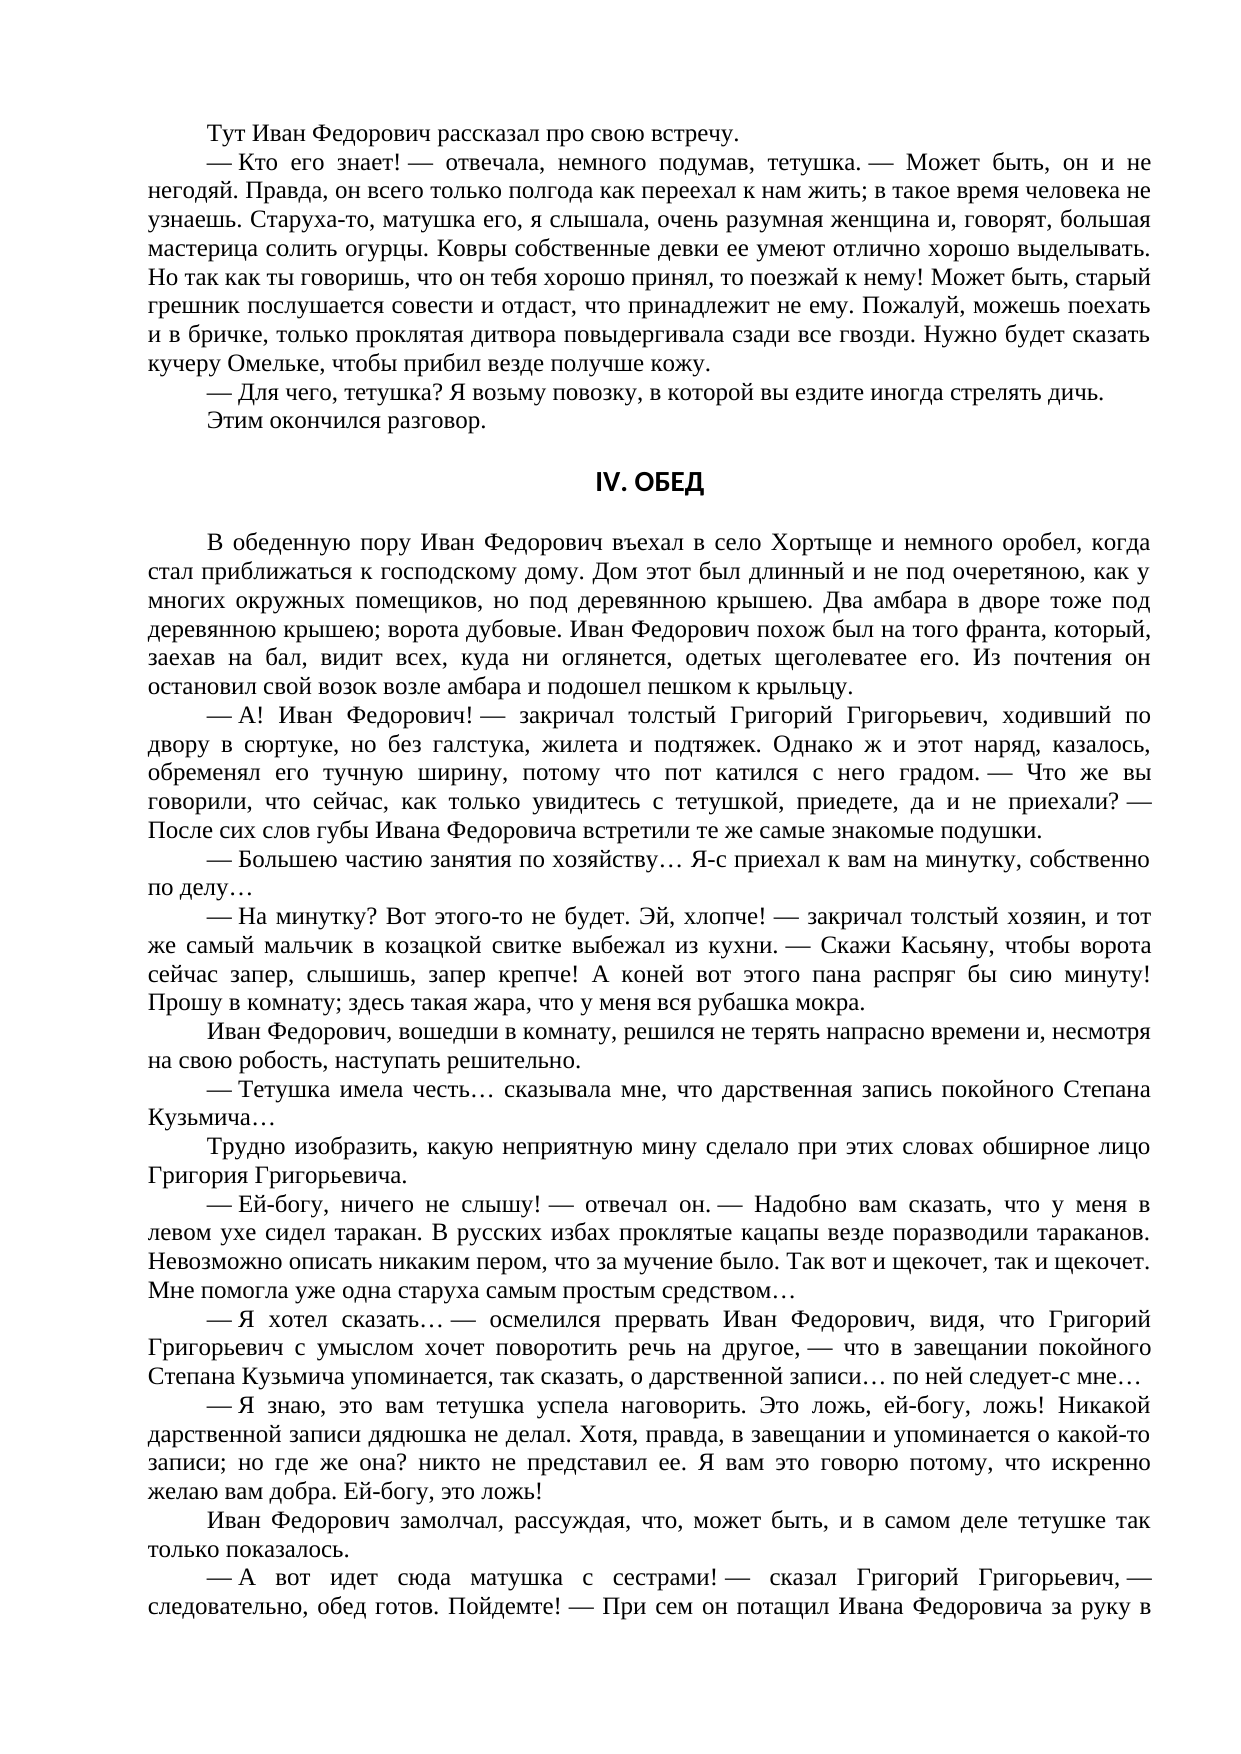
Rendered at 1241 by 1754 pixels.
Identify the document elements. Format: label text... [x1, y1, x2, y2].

text — Я хотел сказать… — осмелился прервать Иван Федорович, видя, что Григорий Григорьевич с умыслом хочет поворотить речь на другое, — что в завещании покойного Степана Кузьмича упоминается, так сказать, о дарственной записи… по ней следует-с мне… [148, 1304, 1152, 1390]
text Трудно изобразить, какую неприятную мину сделало при этих словах обширное лицо Григория Григорьевича. [148, 1131, 1152, 1189]
text — Тетушка имела честь… сказывала мне, что дарственная запись покойного Степана Кузьмича… [148, 1074, 1152, 1131]
text В обеденную пору Иван Федорович въехал в село Хортыще и немного оробел, когда стал приближаться к господскому дому. Дом этот был длинный и не под очеретяною, как у многих окружных помещиков, но под деревянною крышею. Два амбара в дворе тоже под деревянною крышею; ворота дубовые. Иван Федорович похож был на того франта, который, заехав на бал, видит всех, куда ни оглянется, одетых щеголеватее его. Из почтения он остановил свой возок возле амбара и подошел пешком к крыльцу. [148, 527, 1152, 700]
text — На минутку? Вот этого-то не будет. Эй, хлопче! — закричал толстый хозяин, и тот же самый мальчик в козацкой свитке выбежал из кухни. — Скажи Касьяну, чтобы ворота сейчас запер, слышишь, запер крепче! А коней вот этого пана распряг бы сию минуту! Прошу в комнату; здесь такая жара, что у меня вся рубашка мокра. [148, 901, 1152, 1016]
text — А! Иван Федорович! — закричал толстый Григорий Григорьевич, ходивший по двору в сюртуке, но без галстука, жилета и подтяжек. Однако ж и этот наряд, казалось, обременял его тучную ширину, потому что пот катился с него градом. — Что же вы говорили, что сейчас, как только увидитесь с тетушкой, приедете, да и не приехали? — После сих слов губы Ивана Федоровича встретили те же самые знакомые подушки. [148, 700, 1152, 844]
text — Большею частию занятия по хозяйству… Я-с приехал к вам на минутку, собственно по делу… [148, 844, 1152, 901]
text — Ей-богу, ничего не слышу! — отвечал он. — Надобно вам сказать, что у меня в левом ухе сидел таракан. В русских избах проклятые кацапы везде поразводили тараканов. Невозможно описать никаким пером, что за мучение было. Так вот и щекочет, так и щекочет. Мне помогла уже одна старуха самым простым средством… [148, 1189, 1152, 1304]
text Этим окончился разговор. [148, 406, 1152, 434]
text Иван Федорович замолчал, рассуждая, что, может быть, и в самом деле тетушке так только показалось. [148, 1505, 1152, 1562]
text Иван Федорович, вошедши в комнату, решился не терять напрасно времени и, несмотря на свою робость, наступать решительно. [148, 1016, 1152, 1074]
subtitle IV. ОБЕД [148, 463, 1152, 499]
text — Я знаю, это вам тетушка успела наговорить. Это ложь, ей-богу, ложь! Никакой дарственной записи дядюшка не делал. Хотя, правда, в завещании и упоминается о какой-то записи; но где же она? никто не представил ее. Я вам это говорю потому, что искренно желаю вам добра. Ей-богу, это ложь! [148, 1390, 1152, 1505]
text — Кто его знает! — отвечала, немного подумав, тетушка. — Может быть, он и не негодяй. Правда, он всего только полгода как переехал к нам жить; в такое время человека не узнаешь. Старуха-то, матушка его, я слышала, очень разумная женщина и, говорят, большая мастерица солить огурцы. Ковры собственные девки ее умеют отлично хорошо выделывать. Но так как ты говоришь, что он тебя хорошо принял, то поезжай к нему! Может быть, старый грешник послушается совести и отдаст, что принадлежит не ему. Пожалуй, можешь поехать и в бричке, только проклятая дитвора повыдергивала сзади все гвозди. Нужно будет сказать кучеру Омельке, чтобы прибил везде получше кожу. [148, 147, 1152, 377]
text Тут Иван Федорович рассказал про свою встречу. [148, 118, 1152, 147]
text — Для чего, тетушка? Я возьму повозку, в которой вы ездите иногда стрелять дичь. [148, 377, 1152, 406]
text — А вот идет сюда матушка с сестрами! — сказал Григорий Григорьевич, — следовательно, обед готов. Пойдемте! — При сем он потащил Ивана Федоровича за руку в [148, 1562, 1152, 1620]
